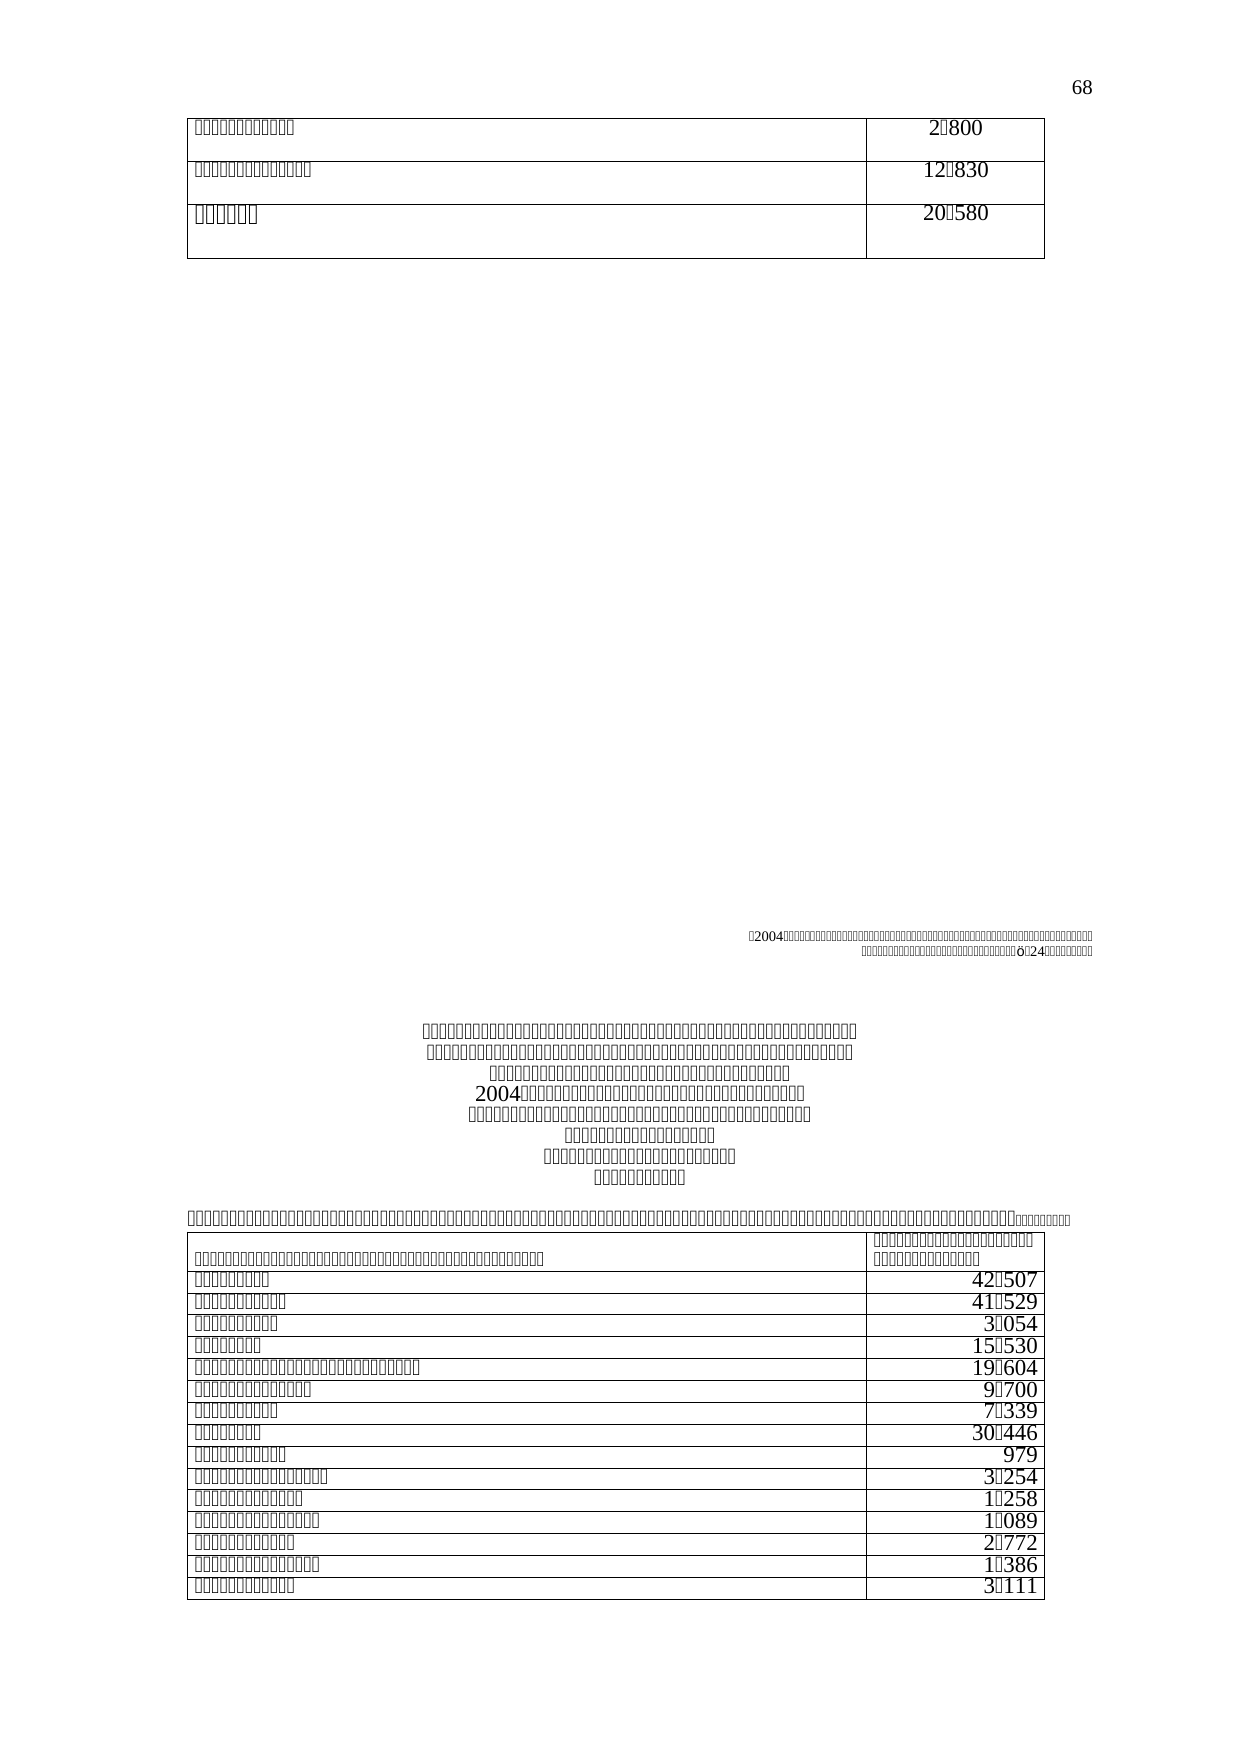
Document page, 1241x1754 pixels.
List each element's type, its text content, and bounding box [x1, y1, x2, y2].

text  [187, 931, 1092, 944]
table_cell  [188, 1534, 866, 1555]
text ö [187, 944, 1092, 961]
table_header  [188, 1233, 866, 1271]
table_cell  [867, 1359, 1044, 1380]
table_cell  [867, 1469, 1044, 1489]
text  [187, 1148, 1092, 1169]
table_cell  [188, 1447, 866, 1467]
table_cell  [867, 1490, 1044, 1511]
text  [187, 1044, 1092, 1065]
table_cell  [867, 1272, 1044, 1292]
table_cell  [188, 1425, 866, 1446]
table_cell  [867, 1381, 1044, 1402]
table_cell  [188, 162, 866, 203]
text  [187, 1086, 1092, 1107]
table_cell  [188, 1556, 866, 1577]
table_cell  [867, 119, 1044, 161]
table_cell  [867, 1403, 1044, 1424]
table_cell  [188, 1578, 866, 1599]
table_cell  [188, 1469, 866, 1489]
table_cell  [188, 1381, 866, 1402]
table_cell  [867, 1294, 1044, 1314]
table_cell  [188, 205, 866, 258]
table_cell  [867, 205, 1044, 258]
text  [187, 1211, 1092, 1232]
table_cell  [867, 1315, 1044, 1336]
text  [187, 1169, 1092, 1190]
table_cell  [867, 1534, 1044, 1555]
table_cell  [188, 1337, 866, 1358]
text  [187, 1065, 1092, 1086]
table_cell  [188, 1294, 866, 1314]
table_header  [867, 1233, 1044, 1271]
text  [187, 1107, 1092, 1127]
table_cell  [867, 1578, 1044, 1599]
table_cell  [188, 1315, 866, 1336]
table_cell  [867, 1512, 1044, 1533]
table_cell  [867, 1337, 1044, 1358]
table_cell  [867, 162, 1044, 203]
table_cell  [188, 1403, 866, 1424]
table_cell  [867, 1425, 1044, 1446]
table_cell  [188, 1490, 866, 1511]
table_cell  [867, 1556, 1044, 1577]
table_cell  [188, 1512, 866, 1533]
text  [187, 1127, 1092, 1148]
table_cell  [188, 1272, 866, 1292]
table_cell  [188, 119, 866, 161]
text  [187, 1023, 1092, 1044]
table_cell  [867, 1447, 1044, 1467]
table_cell  [188, 1359, 866, 1380]
